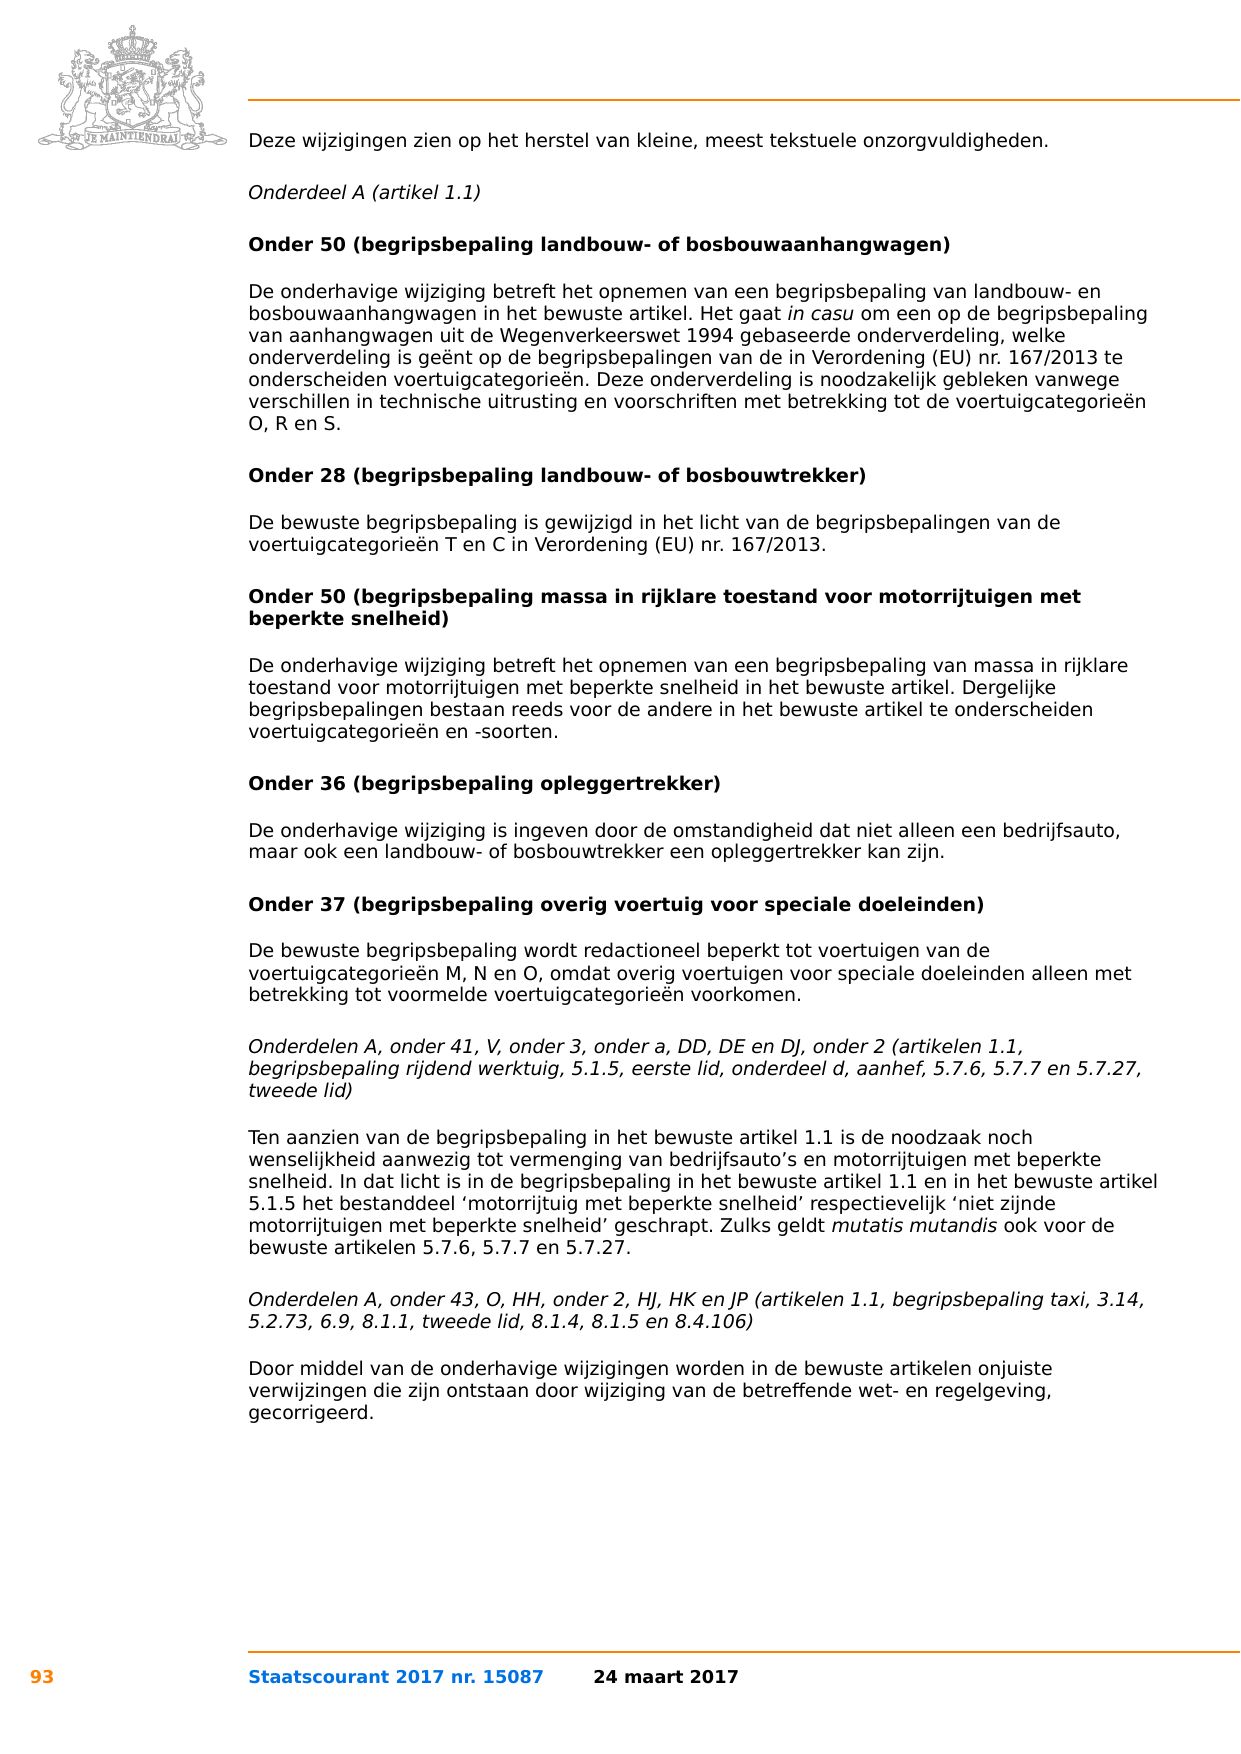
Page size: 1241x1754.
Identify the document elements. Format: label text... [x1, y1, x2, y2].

subtitle Onder 36 (begripsbepaling opleggertrekker) [248, 772, 1163, 794]
text Ten aanzien van de begripsbepaling in het bewuste artikel 1.1 is de noodzaak noch wenselijkheid aanwezig tot vermenging van bedrijfsauto’s en motorrijtuigen met beperkte snelheid. In dat licht is in de begripsbepaling in het bewuste artikel 1.1 en in het bewuste artikel 5.1.5 het bestanddeel ‘motorrijtuig met beperkte snelheid’ respectievelijk ‘niet zijnde motorrijtuigen met beperkte snelheid’ geschrapt. Zulks geldt mutatis mutandis ook voor de bewuste artikelen 5.7.6, 5.7.7 en 5.7.27. [248, 1127, 1163, 1259]
text De onderhavige wijziging betreft het opnemen van een begripsbepaling van massa in rijklare toestand voor motorrijtuigen met beperkte snelheid in het bewuste artikel. Dergelijke begripsbepalingen bestaan reeds voor de andere in het bewuste artikel te onderscheiden voertuigcategorieën en -soorten. [248, 654, 1163, 742]
text Door middel van de onderhavige wijzigingen worden in de bewuste artikelen onjuiste verwijzingen die zijn ontstaan door wijziging van de betreffende wet- en regelgeving, gecorrigeerd. [248, 1358, 1163, 1424]
subtitle Onderdeel A (artikel 1.1) [248, 182, 1163, 204]
text De bewuste begripsbepaling is gewijzigd in het licht van de begripsbepalingen van de voertuigcategorieën T en C in Verordening (EU) nr. 167/2013. [248, 512, 1163, 556]
text Deze wijzigingen zien op het herstel van kleine, meest tekstuele onzorgvuldigheden. [248, 130, 1163, 152]
subtitle Onder 50 (begripsbepaling massa in rijklare toestand voor motorrijtuigen met beperkte snelheid) [248, 586, 1163, 629]
subtitle Onder 50 (begripsbepaling landbouw- of bosbouwaanhangwagen) [248, 234, 1163, 256]
text De onderhavige wijziging is ingeven door de omstandigheid dat niet alleen een bedrijfsauto, maar ook een landbouw- of bosbouwtrekker een opleggertrekker kan zijn. [248, 819, 1163, 863]
subtitle Onder 28 (begripsbepaling landbouw- of bosbouwtrekker) [248, 465, 1163, 487]
text De bewuste begripsbepaling wordt redactioneel beperkt tot voertuigen van de voertuigcategorieën M, N en O, omdat overig voertuigen voor speciale doeleinden alleen met betrekking tot voormelde voertuigcategorieën voorkomen. [248, 940, 1163, 1006]
subtitle Onder 37 (begripsbepaling overig voertuig voor speciale doeleinden) [248, 893, 1163, 915]
subtitle Onderdelen A, onder 43, O, HH, onder 2, HJ, HK en JP (artikelen 1.1, begripsbepaling taxi, 3.14, 5.2.73, 6.9, 8.1.1, tweede lid, 8.1.4, 8.1.5 en 8.4.106) [248, 1289, 1163, 1333]
picture [38, 25, 227, 150]
subtitle Onderdelen A, onder 41, V, onder 3, onder a, DD, DE en DJ, onder 2 (artikelen 1.1, begripsbepaling rijdend werktuig, 5.1.5, eerste lid, onderdeel d, aanhef, 5.7.6, 5.7.7 en 5.7.27, tweede lid) [248, 1036, 1163, 1102]
text De onderhavige wijziging betreft het opnemen van een begripsbepaling van landbouw- en bosbouwaanhangwagen in het bewuste artikel. Het gaat in casu om een op de begripsbepaling van aanhangwagen uit de Wegenverkeerswet 1994 gebaseerde onderverdeling, welke onderverdeling is geënt op de begripsbepalingen van de in Verordening (EU) nr. 167/2013 te onderscheiden voertuigcategorieën. Deze onderverdeling is noodzakelijk gebleken vanwege verschillen in technische uitrusting en voorschriften met betrekking tot de voertuigcategorieën O, R en S. [248, 281, 1163, 435]
